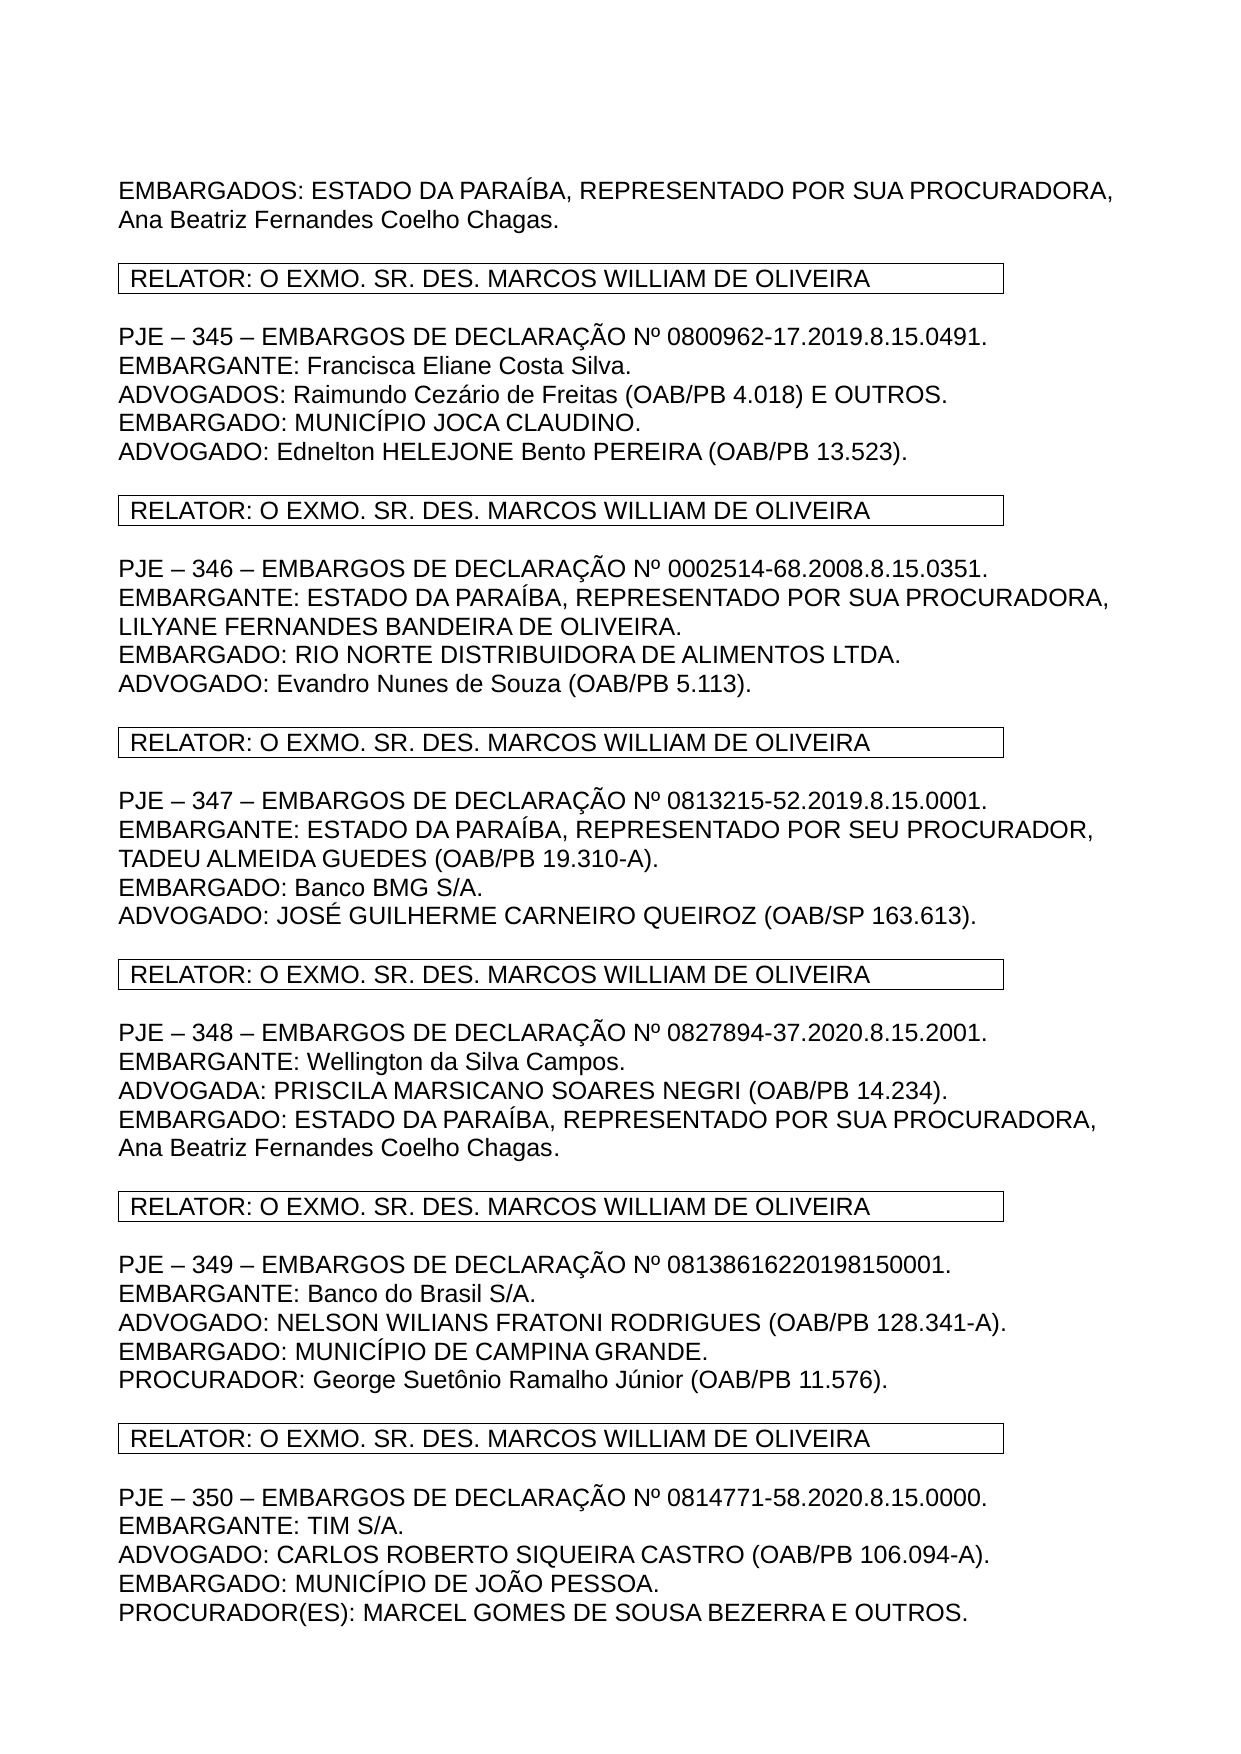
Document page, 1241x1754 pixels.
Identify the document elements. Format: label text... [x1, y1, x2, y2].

text ADVOGADO: NELSON WILIANS FRATONI RODRIGUES (OAB/PB 128.341-A). [118, 1308, 1122, 1337]
text PJE – 350 – EMBARGOS DE DECLARAÇÃO Nº 0814771-58.2020.8.15.0000. [118, 1483, 1122, 1511]
text EMBARGADOS: ESTADO DA PARAÍBA, REPRESENTADO POR SUA PROCURADORA, Ana Beatriz Fernandes Coelho Chagas. [118, 176, 1122, 234]
text ADVOGADO: Evandro Nunes de Souza (OAB/PB 5.113). [118, 669, 1122, 698]
text EMBARGADO: Banco BMG S/A. [118, 873, 1122, 901]
text EMBARGADO: ESTADO DA PARAÍBA, REPRESENTADO POR SUA PROCURADORA, Ana Beatriz Fernandes Coelho Chagas. [118, 1105, 1122, 1162]
table_header RELATOR: O EXMO. SR. DES. MARCOS WILLIAM DE OLIVEIRA [119, 1424, 1003, 1453]
text EMBARGANTE: Francisca Eliane Costa Silva. [118, 351, 1122, 380]
table_header RELATOR: O EXMO. SR. DES. MARCOS WILLIAM DE OLIVEIRA [119, 1192, 1003, 1221]
text ADVOGADO: JOSÉ GUILHERME CARNEIRO QUEIROZ (OAB/SP 163.613). [118, 901, 1122, 930]
text ADVOGADOS: Raimundo Cezário de Freitas (OAB/PB 4.018) E OUTROS. [118, 380, 1122, 408]
text EMBARGANTE: TIM S/A. [118, 1511, 1122, 1540]
text PROCURADOR(ES): MARCEL GOMES DE SOUSA BEZERRA E OUTROS. [118, 1598, 1122, 1626]
text PJE – 349 – EMBARGOS DE DECLARAÇÃO Nº 08138616220198150001. [118, 1251, 1122, 1279]
text EMBARGANTE: ESTADO DA PARAÍBA, REPRESENTADO POR SUA PROCURADORA, LILYANE FERNANDES BANDEIRA DE OLIVEIRA. [118, 583, 1122, 641]
text EMBARGANTE: Wellington da Silva Campos. [118, 1047, 1122, 1076]
table_header RELATOR: O EXMO. SR. DES. MARCOS WILLIAM DE OLIVEIRA [119, 496, 1003, 524]
text EMBARGADO: MUNICÍPIO DE CAMPINA GRANDE. [118, 1337, 1122, 1366]
text EMBARGADO: MUNICÍPIO DE JOÃO PESSOA. [118, 1569, 1122, 1598]
text PJE – 348 – EMBARGOS DE DECLARAÇÃO Nº 0827894-37.2020.8.15.2001. [118, 1018, 1122, 1047]
table_header RELATOR: O EXMO. SR. DES. MARCOS WILLIAM DE OLIVEIRA [119, 728, 1003, 757]
text EMBARGANTE: ESTADO DA PARAÍBA, REPRESENTADO POR SEU PROCURADOR, TADEU ALMEIDA GUEDES (OAB/PB 19.310-A). [118, 815, 1122, 873]
text ADVOGADA: PRISCILA MARSICANO SOARES NEGRI (OAB/PB 14.234). [118, 1076, 1122, 1105]
table_header RELATOR: O EXMO. SR. DES. MARCOS WILLIAM DE OLIVEIRA [119, 960, 1003, 989]
text PROCURADOR: George Suetônio Ramalho Júnior (OAB/PB 11.576). [118, 1366, 1122, 1394]
text PJE – 346 – EMBARGOS DE DECLARAÇÃO Nº 0002514-68.2008.8.15.0351. [118, 554, 1122, 583]
text PJE – 345 – EMBARGOS DE DECLARAÇÃO Nº 0800962-17.2019.8.15.0491. [118, 322, 1122, 351]
text ADVOGADO: CARLOS ROBERTO SIQUEIRA CASTRO (OAB/PB 106.094-A). [118, 1540, 1122, 1569]
text EMBARGADO: RIO NORTE DISTRIBUIDORA DE ALIMENTOS LTDA. [118, 641, 1122, 669]
text ADVOGADO: Ednelton HELEJONE Bento PEREIRA (OAB/PB 13.523). [118, 437, 1122, 466]
text EMBARGADO: MUNICÍPIO JOCA CLAUDINO. [118, 408, 1122, 437]
table_header RELATOR: O EXMO. SR. DES. MARCOS WILLIAM DE OLIVEIRA [119, 264, 1003, 292]
text PJE – 347 – EMBARGOS DE DECLARAÇÃO Nº 0813215-52.2019.8.15.0001. [118, 786, 1122, 815]
text EMBARGANTE: Banco do Brasil S/A. [118, 1279, 1122, 1308]
